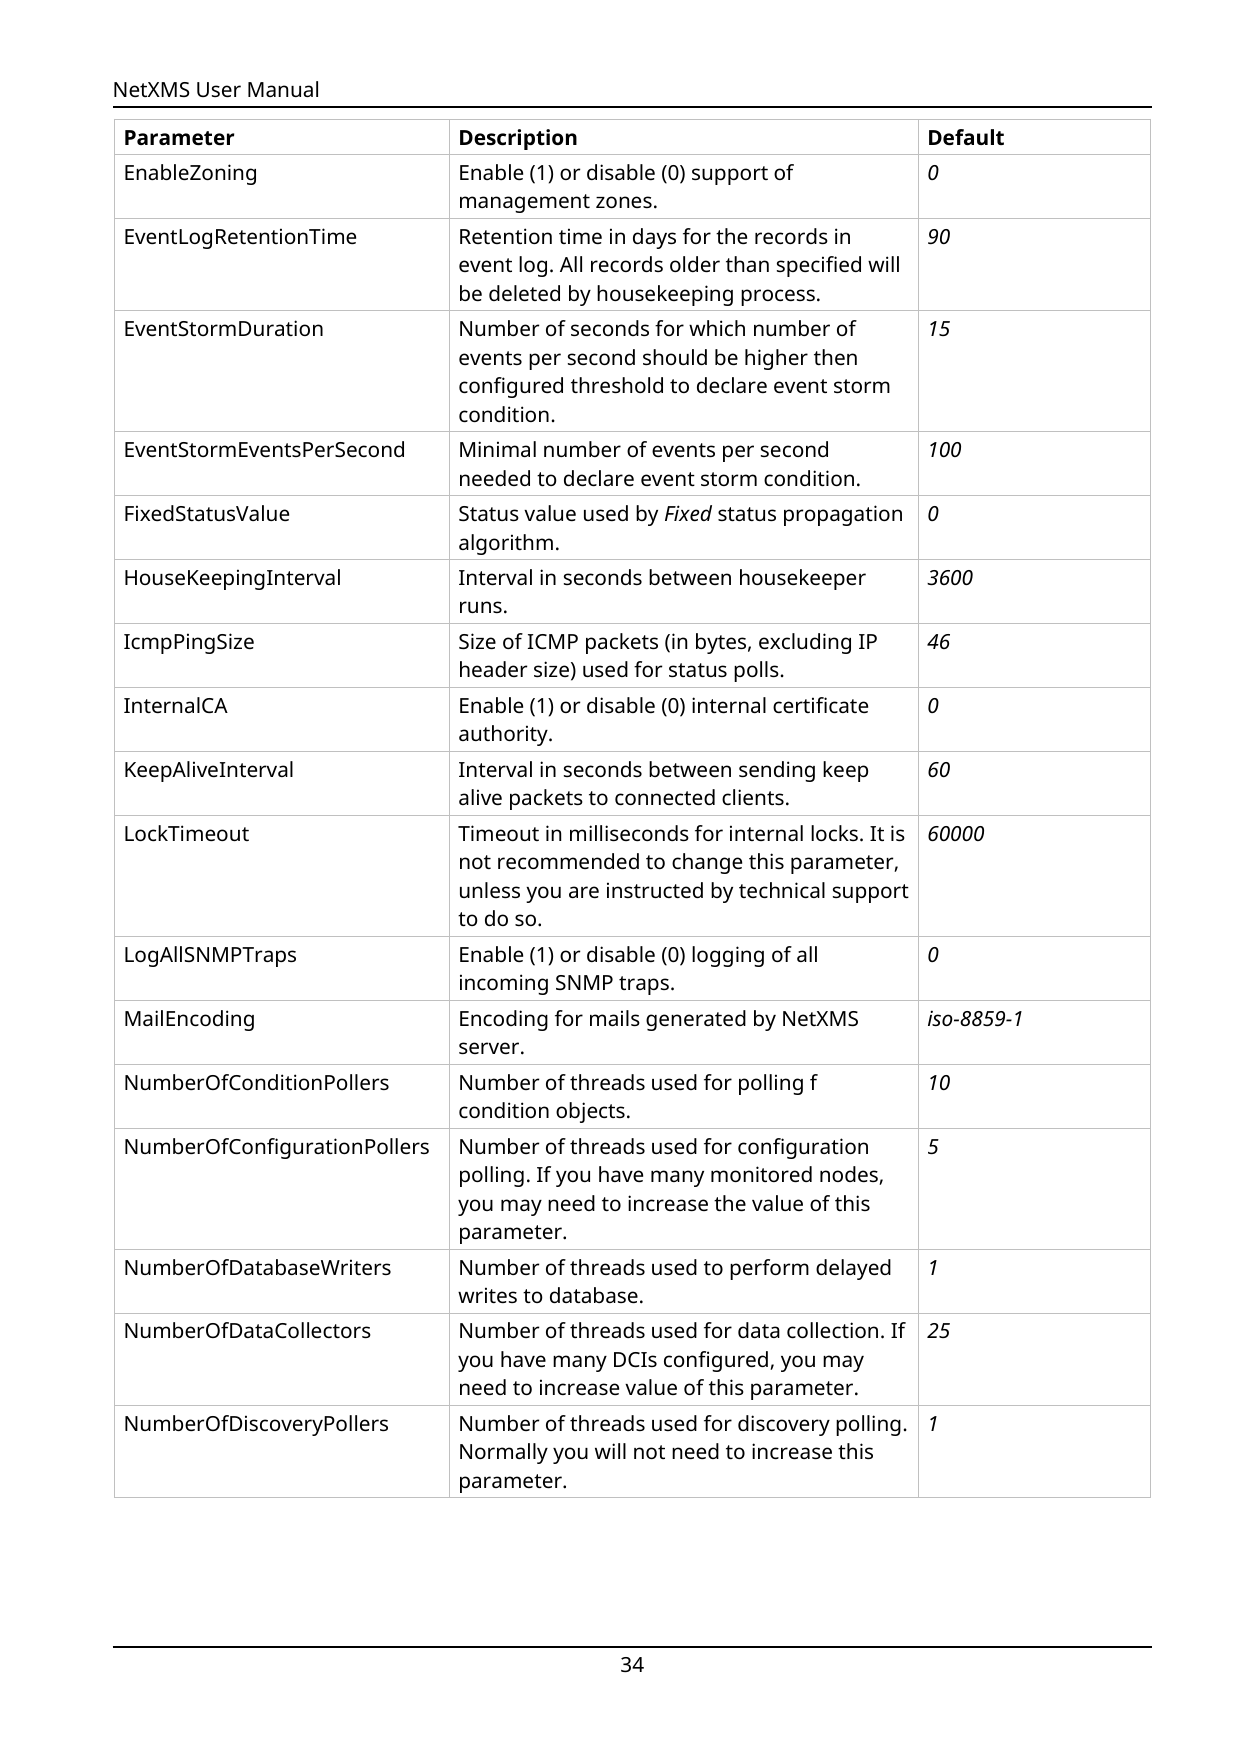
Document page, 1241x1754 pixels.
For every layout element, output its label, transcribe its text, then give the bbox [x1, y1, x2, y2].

table_cell Enable (1) or disable (0) support of management zones. [450, 155, 918, 218]
table_cell FixedStatusValue [115, 496, 449, 559]
table_cell 0 [919, 496, 1150, 559]
table_cell 25 [919, 1314, 1150, 1405]
table_cell Number of threads used for configuration polling. If you have many monitored nodes, you may need to increase the value of this parameter. [450, 1129, 918, 1248]
table_cell 46 [919, 624, 1150, 687]
table_cell NumberOfConfigurationPollers [115, 1129, 449, 1248]
table_cell 15 [919, 311, 1150, 431]
table_cell 3600 [919, 560, 1150, 623]
table_header Default [919, 120, 1150, 154]
table_cell NumberOfDatabaseWriters [115, 1250, 449, 1312]
table_cell Number of threads used for data collection. If you have many DCIs configured, you may need to increase value of this parameter. [450, 1314, 918, 1405]
table_header Description [450, 120, 918, 154]
table_cell Retention time in days for the records in event log. All records older than specified will be deleted by housekeeping process. [450, 219, 918, 310]
table_cell InternalCA [115, 688, 449, 751]
table_cell Status value used by Fixed status propagation algorithm. [450, 496, 918, 559]
table_cell Enable (1) or disable (0) logging of all incoming SNMP traps. [450, 937, 918, 1000]
table_cell KeepAliveInterval [115, 752, 449, 815]
table_cell 60 [919, 752, 1150, 815]
table_cell 90 [919, 219, 1150, 310]
table_cell LockTimeout [115, 816, 449, 936]
table_cell Size of ICMP packets (in bytes, excluding IP header size) used for status polls. [450, 624, 918, 687]
table_cell Number of seconds for which number of events per second should be higher then configured threshold to declare event storm condition. [450, 311, 918, 431]
table_cell Interval in seconds between sending keep alive packets to connected clients. [450, 752, 918, 815]
table_cell Interval in seconds between housekeeper runs. [450, 560, 918, 623]
table_cell EventStormDuration [115, 311, 449, 431]
table_cell 0 [919, 688, 1150, 751]
table_cell 0 [919, 937, 1150, 1000]
table_cell Enable (1) or disable (0) internal certificate authority. [450, 688, 918, 751]
table_cell 60000 [919, 816, 1150, 936]
table_cell 1 [919, 1406, 1150, 1497]
table_cell LogAllSNMPTraps [115, 937, 449, 1000]
table_cell Number of threads used for polling f condition objects. [450, 1065, 918, 1128]
table_cell 10 [919, 1065, 1150, 1128]
table_cell NumberOfConditionPollers [115, 1065, 449, 1128]
table_cell Number of threads used to perform delayed writes to database. [450, 1250, 918, 1312]
table_cell EventLogRetentionTime [115, 219, 449, 310]
table_cell NumberOfDiscoveryPollers [115, 1406, 449, 1497]
table_cell Timeout in milliseconds for internal locks. It is not recommended to change this parameter, unless you are instructed by technical support to do so. [450, 816, 918, 936]
table_cell iso-8859-1 [919, 1001, 1150, 1064]
table_cell 0 [919, 155, 1150, 218]
table_cell Minimal number of events per second needed to declare event storm condition. [450, 432, 918, 495]
table_cell IcmpPingSize [115, 624, 449, 687]
table_header Parameter [115, 120, 449, 154]
table_cell MailEncoding [115, 1001, 449, 1064]
table_cell Number of threads used for discovery polling. Normally you will not need to increase this parameter. [450, 1406, 918, 1497]
table_cell 5 [919, 1129, 1150, 1248]
table_cell 1 [919, 1250, 1150, 1312]
table_cell NumberOfDataCollectors [115, 1314, 449, 1405]
table_cell EventStormEventsPerSecond [115, 432, 449, 495]
table_cell HouseKeepingInterval [115, 560, 449, 623]
table_cell EnableZoning [115, 155, 449, 218]
table_cell 100 [919, 432, 1150, 495]
table_cell Encoding for mails generated by NetXMS server. [450, 1001, 918, 1064]
